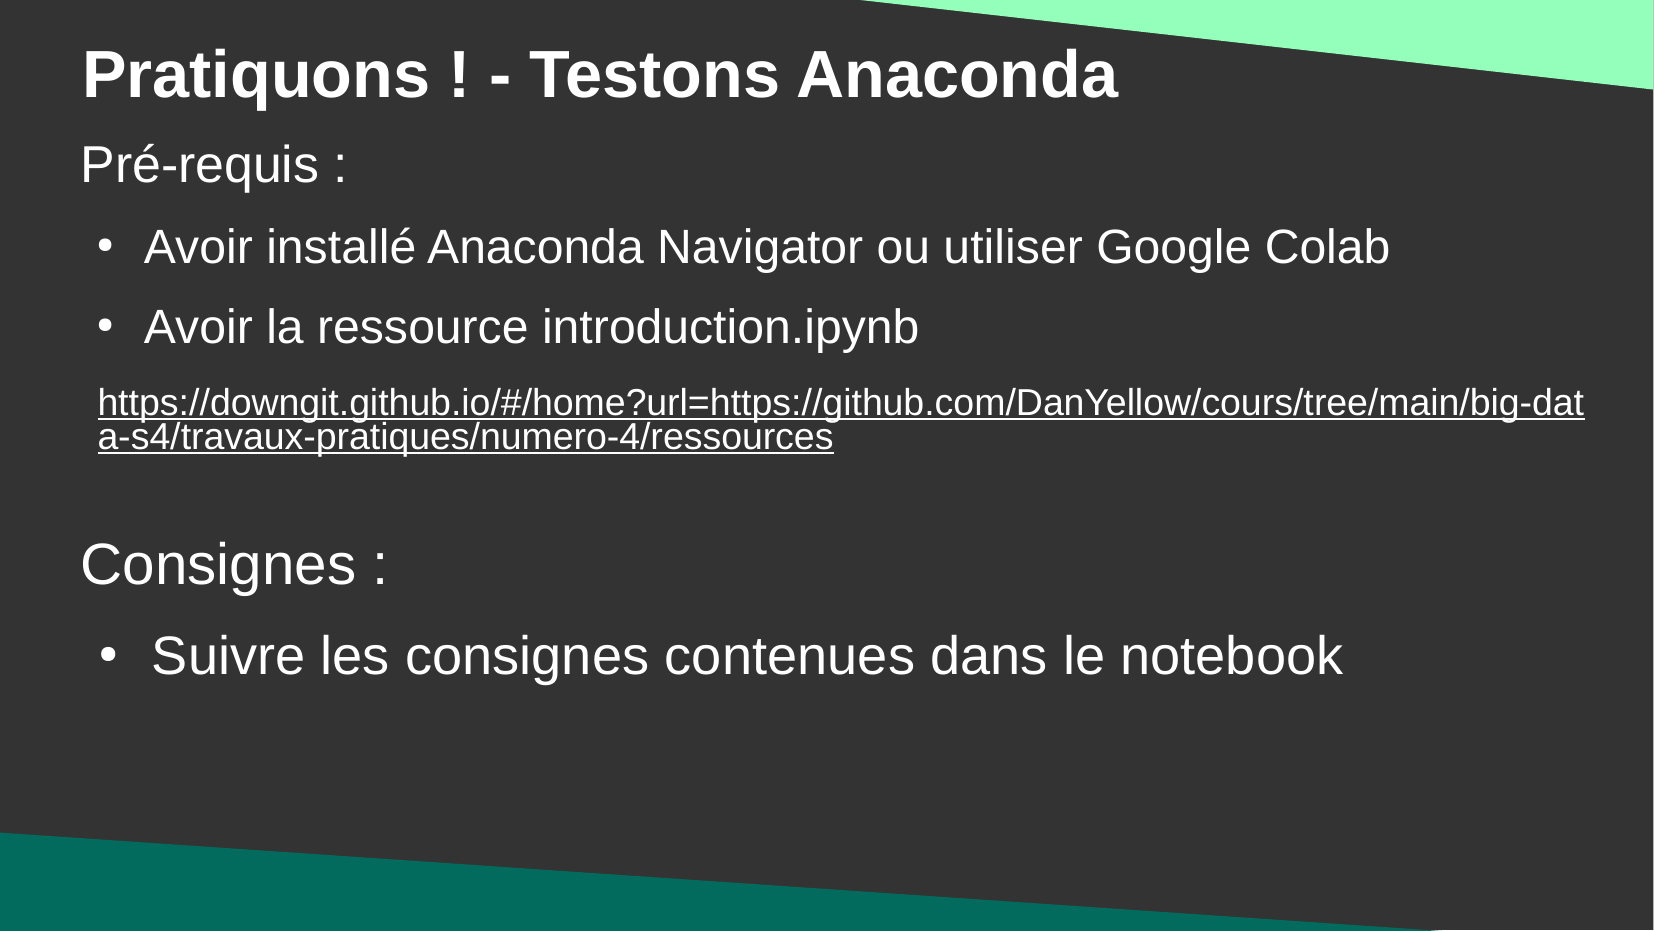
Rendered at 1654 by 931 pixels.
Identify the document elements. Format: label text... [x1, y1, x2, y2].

text_box https://downgit.github.io/#/home?url=https://github.com/DanYellow/cours/tree/main/big-data-s4/travaux-pratiques/numero-4/ressources [82, 374, 1604, 474]
list Consignes : Suivre les consignes contenues dans le notebook [80, 531, 1620, 709]
title Pratiquons ! - Testons Anaconda [82, 37, 1571, 114]
list Pré-requis : Avoir installé Anaconda Navigator ou utiliser Google Colab Avoir la ressource introduction.ipynb [80, 135, 1620, 355]
text_box [860, 0, 1654, 90]
